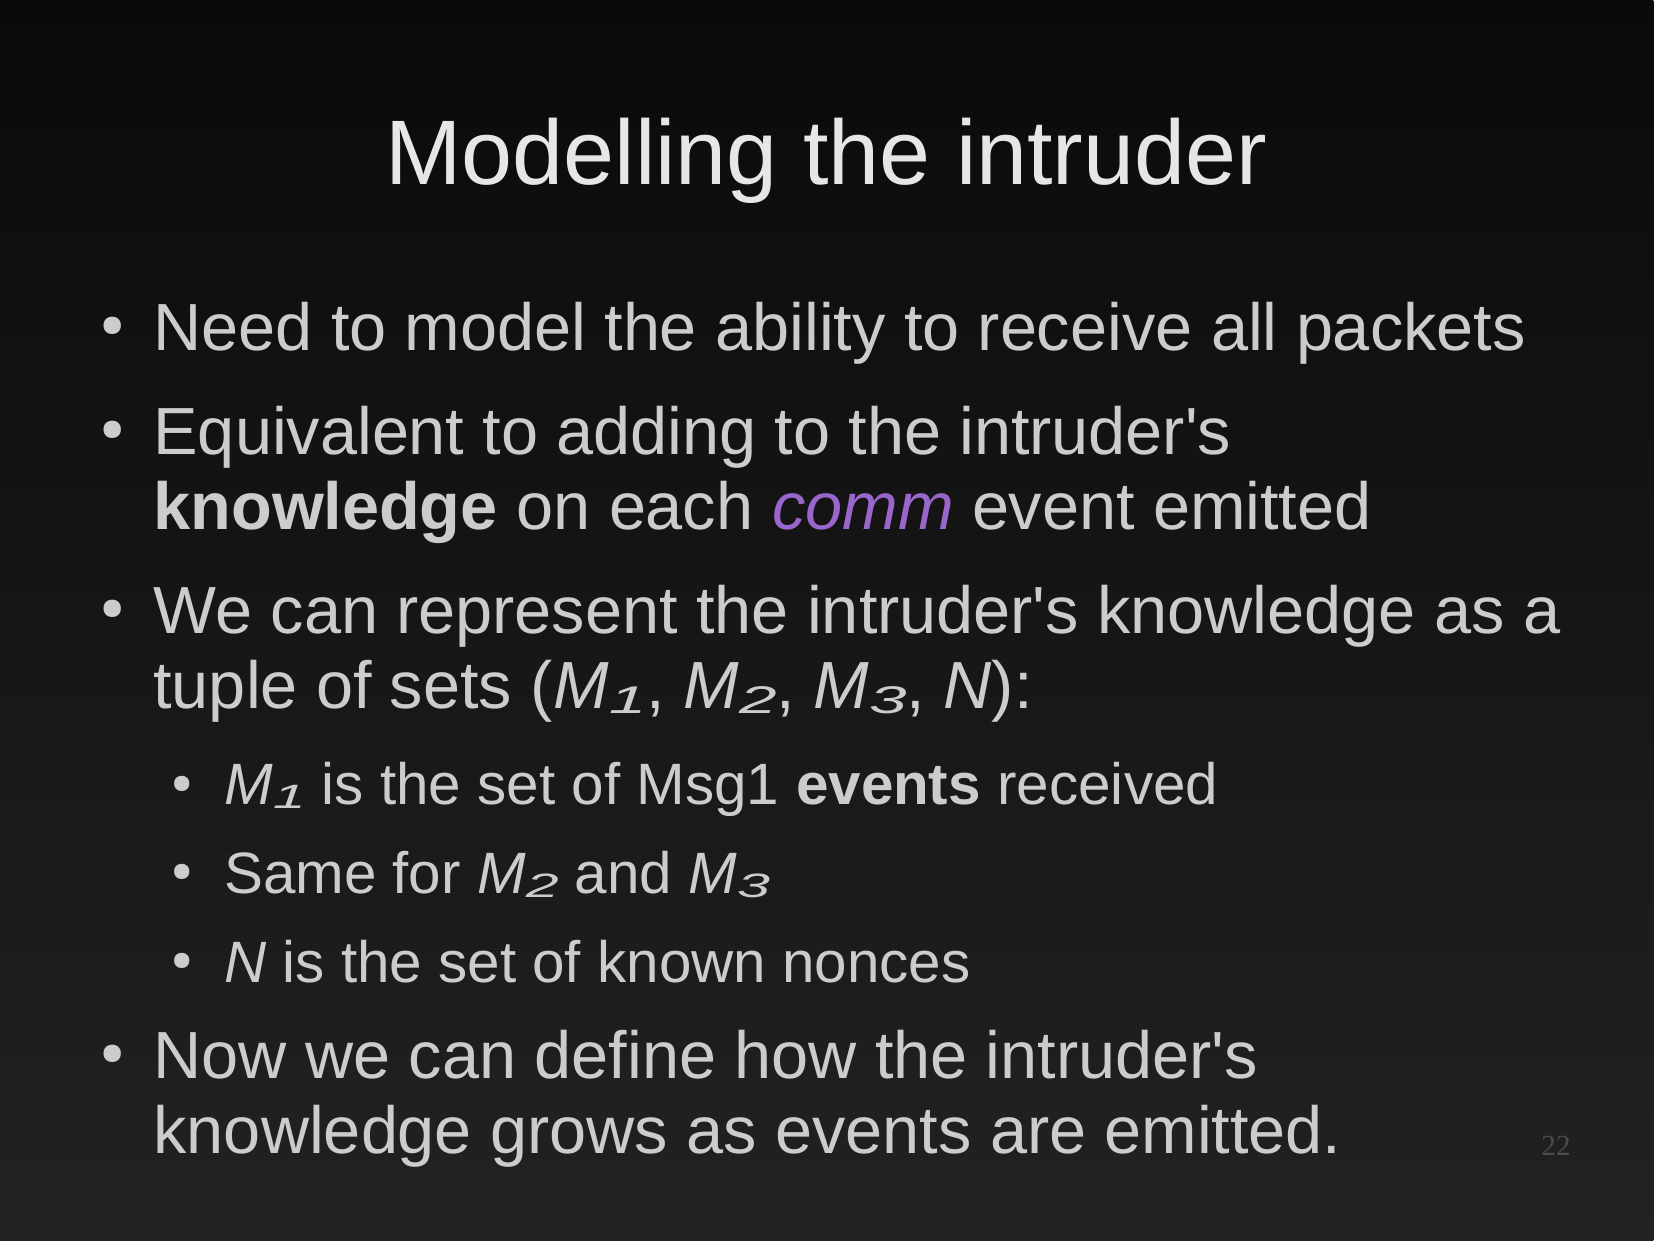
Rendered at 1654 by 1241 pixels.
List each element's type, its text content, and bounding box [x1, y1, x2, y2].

title Modelling the intruder [82, 49, 1571, 257]
list Need to model the ability to receive all packets Equivalent to adding to the intruder's knowledge on each comm event emitted We can represent the intruder's knowledge as a tuple of sets (M1, M2, M3, N): M1 is the set of Msg1 events received Same for M2 and M3 N is the set of known nonces Now we can define how the intruder's knowledge grows as events are emitted. [82, 290, 1571, 1205]
